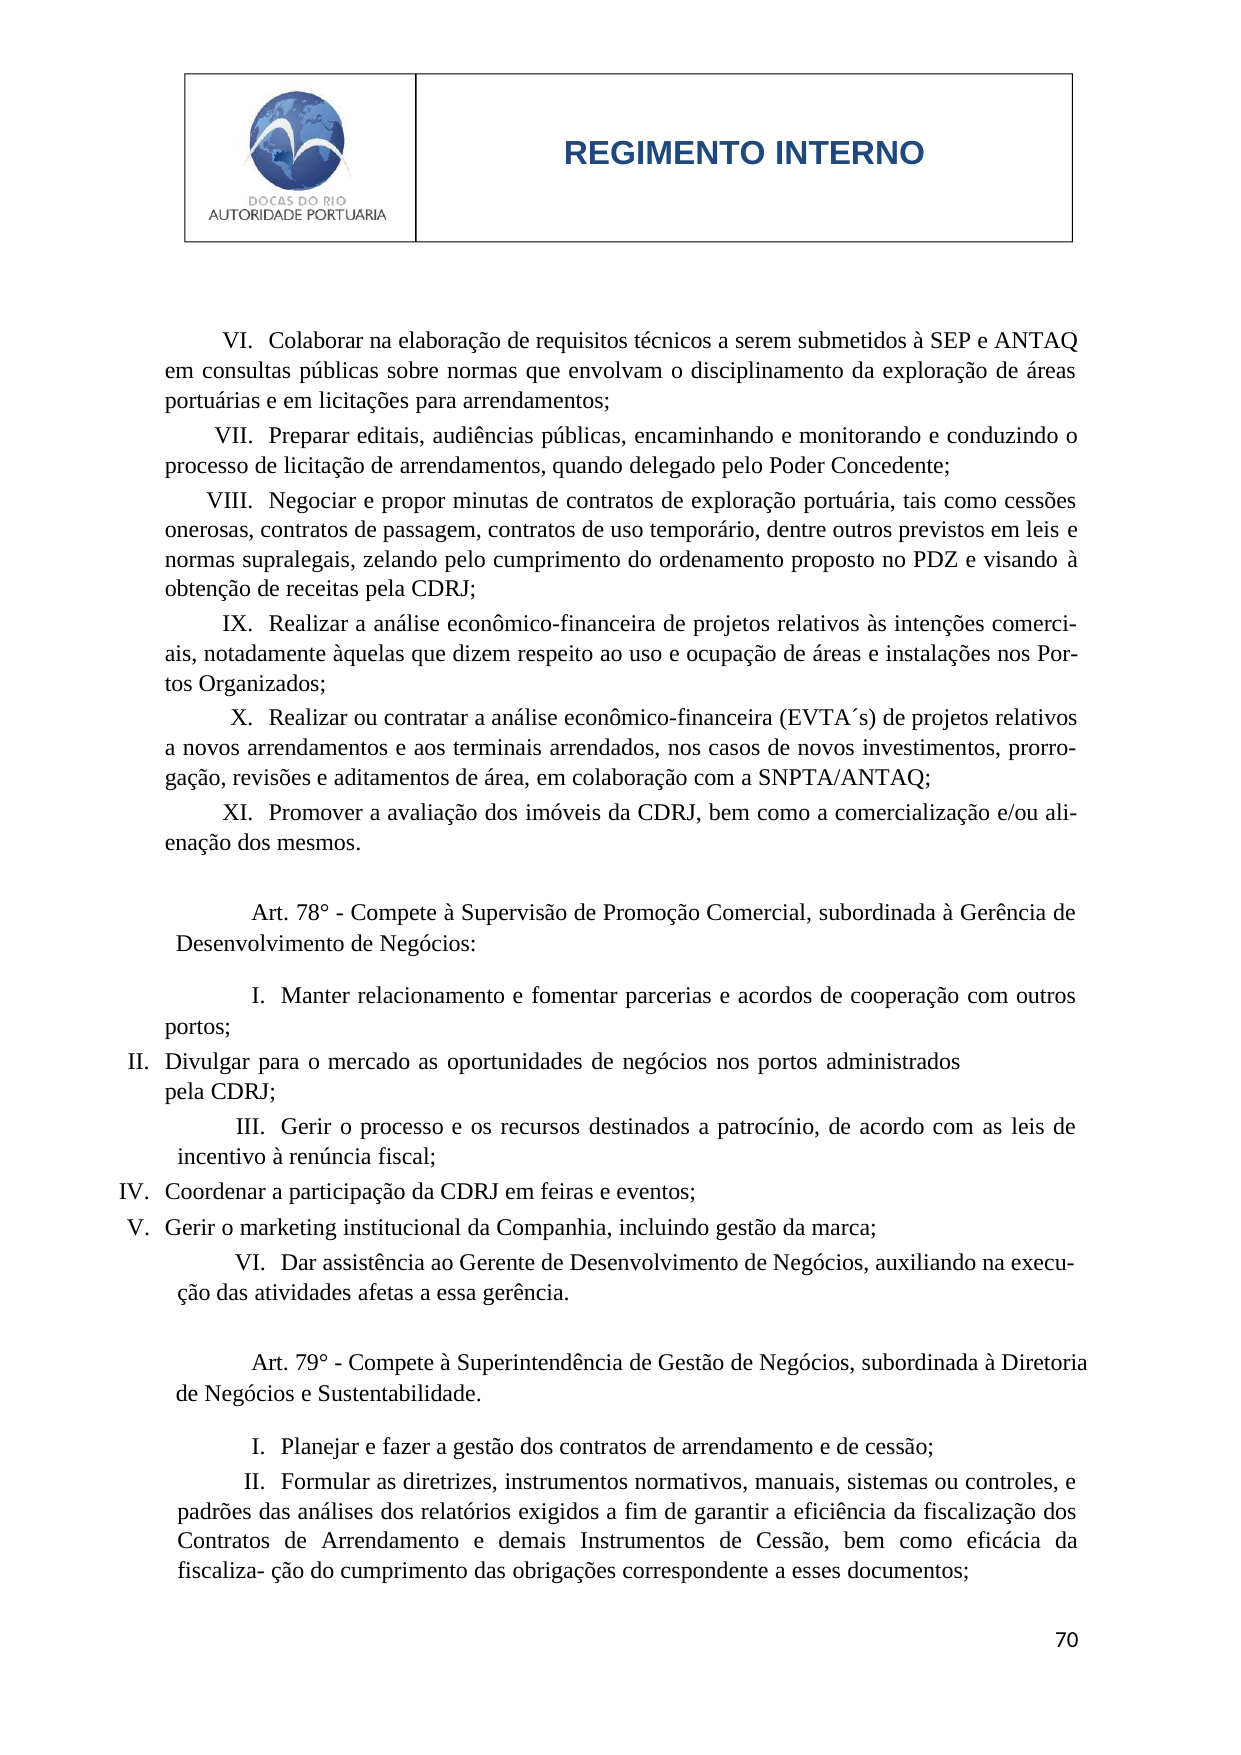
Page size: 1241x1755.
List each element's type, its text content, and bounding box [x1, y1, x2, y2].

list Realizar a análise econômico-financeira de projetos relativos às intenções comerci- ais, notadamente àquelas que dizem respeito ao uso e ocupação de áreas e instalações nos Por- tos Organizados; [164, 609, 1078, 696]
list Colaborar na elaboração de requisitos técnicos a serem submetidos à SEP e ANTAQ em consultas públicas sobre normas que envolvam o disciplinamento da exploração de áreas portuárias e em licitações para arrendamentos; [164, 326, 1078, 414]
list Planejar e fazer a gestão dos contratos de arrendamento e de cessão; [251, 1432, 1091, 1460]
list Realizar ou contratar a análise econômico-financeira (EVTA´s) de projetos relativos a novos arrendamentos e aos terminais arrendados, nos casos de novos investimentos, prorro- gação, revisões e aditamentos de área, em colaboração com a SNPTA/ANTAQ; [164, 703, 1078, 791]
text portos; [164, 1012, 1091, 1039]
list Gerir o marketing institucional da Companhia, incluindo gestão da marca; [127, 1213, 1091, 1240]
text pela CDRJ; [164, 1077, 1091, 1104]
list Gerir o processo e os recursos destinados a patrocínio, de acordo com as leis de incentivo à renúncia fiscal; [177, 1112, 1077, 1169]
list Promover a avaliação dos imóveis da CDRJ, bem como a comercialização e/ou ali- enação dos mesmos. [164, 798, 1078, 855]
list Formular as diretrizes, instrumentos normativos, manuais, sistemas ou controles, e padrões das análises dos relatórios exigidos a fim de garantir a eficiência da fiscalização dos Contratos de Arrendamento e demais Instrumentos de Cessão, bem como eficácia da fiscaliza- ção do cumprimento das obrigações correspondente a esses documentos; [177, 1467, 1078, 1583]
list Negociar e propor minutas de contratos de exploração portuária, tais como cessões onerosas, contratos de passagem, contratos de uso temporário, dentre outros previstos em leis e normas supralegais, zelando pelo cumprimento do ordenamento proposto no PDZ e visando à obtenção de receitas pela CDRJ; [164, 486, 1078, 602]
list Manter relacionamento e fomentar parcerias e acordos de cooperação com outros [251, 981, 1091, 1009]
text Art. 78° - Compete à Supervisão de Promoção Comercial, subordinada à Gerência de Desenvolvimento de Negócios: [176, 898, 1091, 957]
list Divulgar para o mercado as oportunidades de negócios nos portos administrados [127, 1047, 1091, 1074]
list Dar assistência ao Gerente de Desenvolvimento de Negócios, auxiliando na execu- ção das atividades afetas a essa gerência. [177, 1248, 1077, 1306]
text Art. 79° - Compete à Superintendência de Gestão de Negócios, subordinada à Diretoria de Negócios e Sustentabilidade. [176, 1348, 1091, 1407]
list Coordenar a participação da CDRJ em feiras e eventos; [118, 1177, 1091, 1204]
list Preparar editais, audiências públicas, encaminhando e monitorando e conduzindo o processo de licitação de arrendamentos, quando delegado pelo Poder Concedente; [164, 421, 1078, 479]
